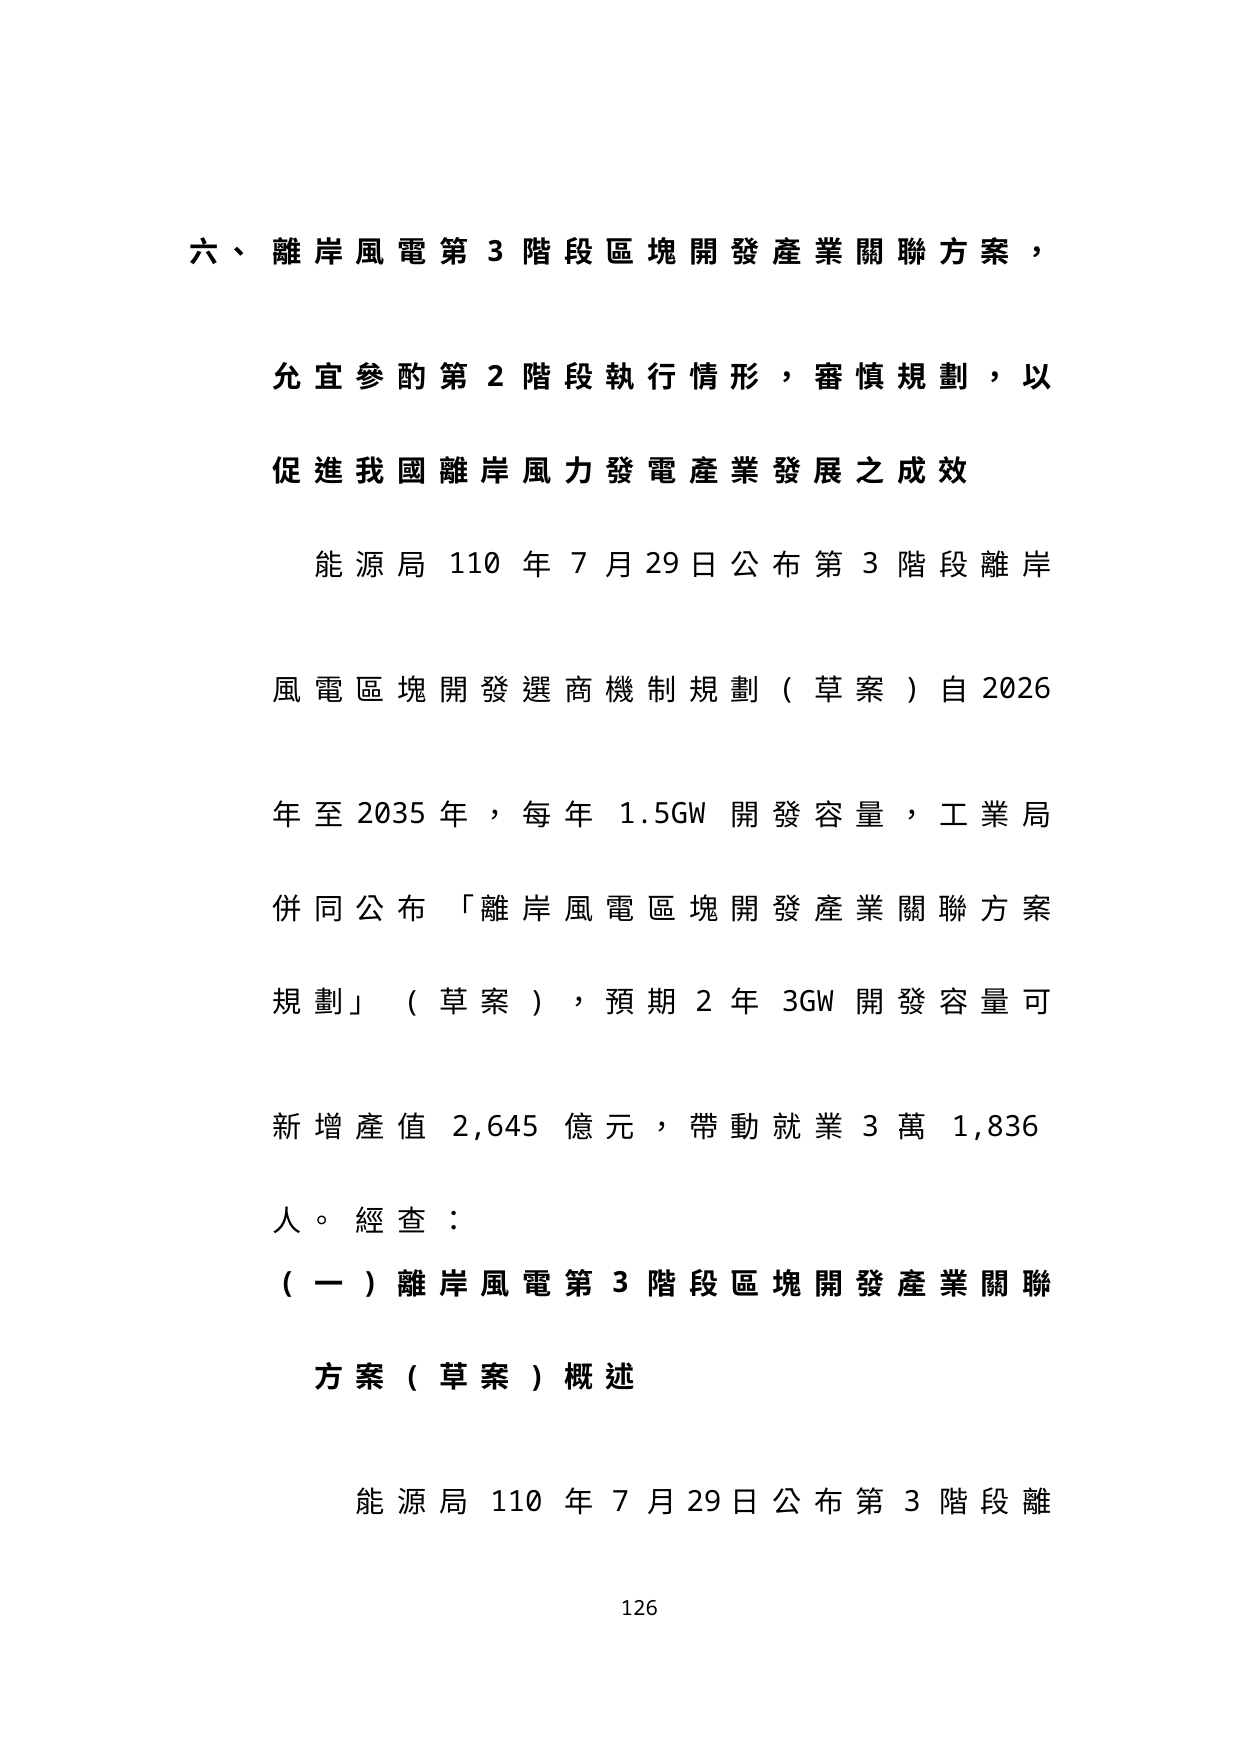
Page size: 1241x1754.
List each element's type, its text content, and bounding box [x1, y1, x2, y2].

text (一)離岸風電第3階段區塊開發產業關聯方案(草案)概述 [242, 1240, 1058, 1427]
text 能源局110年7月29日公布第3階段離 [271, 1427, 1058, 1552]
text 能源局110年7月29日公布第3階段離岸風電區塊開發選商機制規劃(草案)自2026年至2035年，每年1.5GW開發容量，工業局併同公布「離岸風電區塊開發產業關聯方案規劃」(草案)，預期2年3GW開發容量可新增產值2,645億元，帶動就業3萬1,836人。經查： [242, 490, 1058, 1240]
text 六、離岸風電第3階段區塊開發產業關聯方案，允宜參酌第2階段執行情形，審慎規劃，以促進我國離岸風力發電產業發展之成效 [183, 177, 1058, 490]
